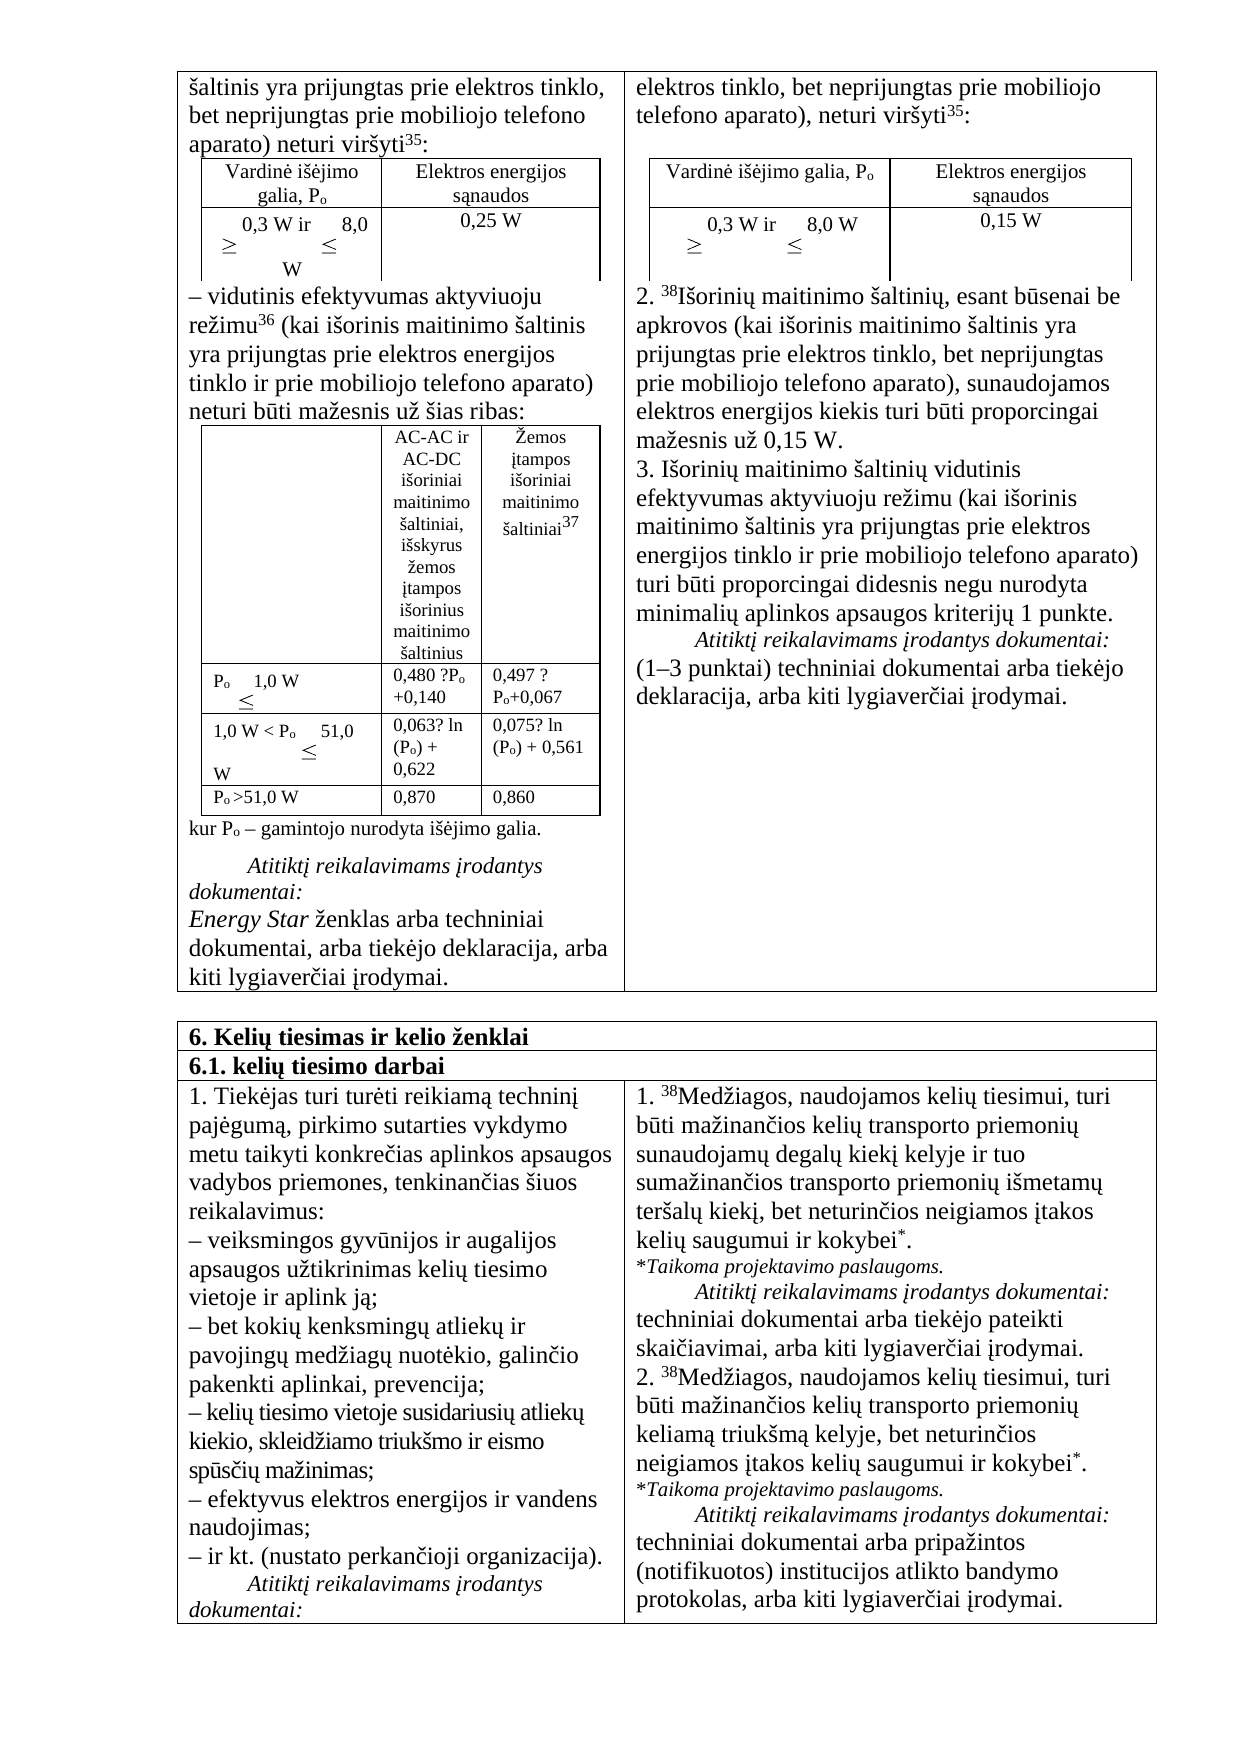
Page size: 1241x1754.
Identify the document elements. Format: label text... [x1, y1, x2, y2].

table_cell 6.1. kelių tiesimo darbai [178, 1051, 1132, 1080]
table_cell [601, 207, 624, 281]
table_cell Vardinė išėjimo galia, Po [202, 159, 381, 207]
table_cell 1. Tiekėjas turi turėti reikiamą techninį pajėgumą, pirkimo sutarties vykdymo metu taikyti konkrečias aplinkos apsaugos vadybos priemones, tenkinančias šiuos reikalavimus: – veiksmingos gyvūnijos ir augalijos apsaugos užtikrinimas kelių tiesimo vietoje ir aplink ją; – bet kokių kenksmingų atliekų ir pavojingų medžiagų nuotėkio, galinčio pakenkti aplinkai, prevencija; – kelių tiesimo vietoje susidariusių atliekų kiekio, skleidžiamo triukšmo ir eismo spūsčių mažinimas; – efektyvus elektros energijos ir vandens naudojimas; – ir kt. (nustato perkančioji organizacija). Atitiktį reikalavimams įrodantys dokumentai: [178, 1081, 624, 1623]
table_cell 2. 38Išorinių maitinimo šaltinių, esant būsenai be apkrovos (kai išorinis maitinimo šaltinis yra prijungtas prie elektros tinklo, bet neprijungtas prie mobiliojo telefono aparato), sunaudojamos elektros energijos kiekis turi būti proporcingai mažesnis už 0,15 W. 3. Išorinių maitinimo šaltinių vidutinis efektyvumas aktyviuoju režimu (kai išorinis maitinimo šaltinis yra prijungtas prie elektros energijos tinklo ir prie mobiliojo telefono aparato) turi būti proporcingai didesnis negu nurodyta minimalių aplinkos apsaugos kriterijų 1 punkte. Atitiktį reikalavimams įrodantys dokumentai: (1–3 punktai) techniniai dokumentai arba tiekėjo deklaracija, arba kiti lygiaverčiai įrodymai. [625, 281, 1156, 991]
table_cell 1,0 W < Po<= 51,0 W [202, 714, 381, 785]
table_cell 0,25 W [382, 208, 599, 281]
table_cell Po >51,0 W [202, 786, 381, 815]
table_cell 0,870 [382, 786, 481, 815]
table_cell [178, 158, 201, 207]
table_cell šaltinis yra prijungtas prie elektros tinklo, bet neprijungtas prie mobiliojo telefono aparato) neturi viršyti35: [178, 72, 624, 158]
table_cell Žemos įtampos išoriniai maitinimo šaltiniai37 [482, 426, 599, 663]
table_cell [601, 158, 624, 207]
table_cell 1. 38Medžiagos, naudojamos kelių tiesimui, turi būti mažinančios kelių transporto priemonių sunaudojamų degalų kiekį kelyje ir tuo sumažinančios transporto priemonių išmetamų teršalų kiekį, bet neturinčios neigiamos įtakos kelių saugumui ir kokybei*. *Taikoma projektavimo paslaugoms. Atitiktį reikalavimams įrodantys dokumentai: techniniai dokumentai arba tiekėjo pateikti skaičiavimai, arba kiti lygiaverčiai įrodymai. 2. 38Medžiagos, naudojamos kelių tiesimui, turi būti mažinančios kelių transporto priemonių keliamą triukšmą kelyje, bet neturinčios neigiamos įtakos kelių saugumui ir kokybei*. *Taikoma projektavimo paslaugoms. Atitiktį reikalavimams įrodantys dokumentai: techniniai dokumentai arba pripažintos (notifikuotos) institucijos atlikto bandymo protokolas, arba kiti lygiaverčiai įrodymai. [625, 1081, 1156, 1623]
table_cell 0,063? ln (Po) + 0,622 [382, 714, 481, 785]
table_cell Elektros energijos sąnaudos [382, 159, 599, 207]
table_cell [1132, 1051, 1156, 1080]
table_header 6. Kelių tiesimas ir kelio ženklai [178, 1022, 1132, 1050]
table_cell [601, 785, 624, 815]
table_cell Elektros energijos sąnaudos [891, 159, 1131, 207]
table_cell elektros tinklo, bet neprijungtas prie mobiliojo telefono aparato), neturi viršyti35: [625, 72, 1156, 158]
table_cell [625, 207, 649, 281]
table_cell 0,075? ln (Po) + 0,561 [482, 714, 599, 785]
table_cell [178, 713, 201, 785]
table_cell 0,480 ?Po +0,140 [382, 664, 481, 713]
table_cell [202, 426, 381, 663]
table_cell Vardinė išėjimo galia, Po [650, 159, 889, 207]
table_cell 0,860 [482, 786, 599, 815]
table_cell >= 0,3 W ir <= 8,0 W [650, 208, 889, 281]
table_cell [178, 207, 201, 281]
table_cell [1132, 158, 1156, 207]
table_cell 0,497 ?Po+0,067 [482, 664, 599, 713]
table_cell [601, 663, 624, 713]
table_cell [178, 785, 201, 815]
table_header [1132, 1022, 1156, 1050]
table_cell – vidutinis efektyvumas aktyviuoju režimu36 (kai išorinis maitinimo šaltinis yra prijungtas prie elektros energijos tinklo ir prie mobiliojo telefono aparato) neturi būti mažesnis už šias ribas: [178, 281, 624, 425]
table_cell [601, 425, 624, 663]
table_cell >= 0,3 W ir <= 8,0 W [202, 208, 381, 281]
table_cell [601, 713, 624, 785]
table_cell Po <=1,0 W [202, 664, 381, 713]
table_cell kur Po – gamintojo nurodyta išėjimo galia. Atitiktį reikalavimams įrodantys dokumentai: Energy Star ženklas arba techniniai dokumentai, arba tiekėjo deklaracija, arba kiti lygiaverčiai įrodymai. [178, 815, 624, 991]
table_cell 0,15 W [891, 208, 1131, 281]
table_cell AC-AC ir AC-DC išoriniai maitinimo šaltiniai, išskyrus žemos įtampos išorinius maitinimo šaltinius [382, 426, 481, 663]
table_cell [625, 158, 649, 207]
table_cell [1132, 207, 1156, 281]
table_cell [178, 663, 201, 713]
table_cell [178, 425, 201, 663]
